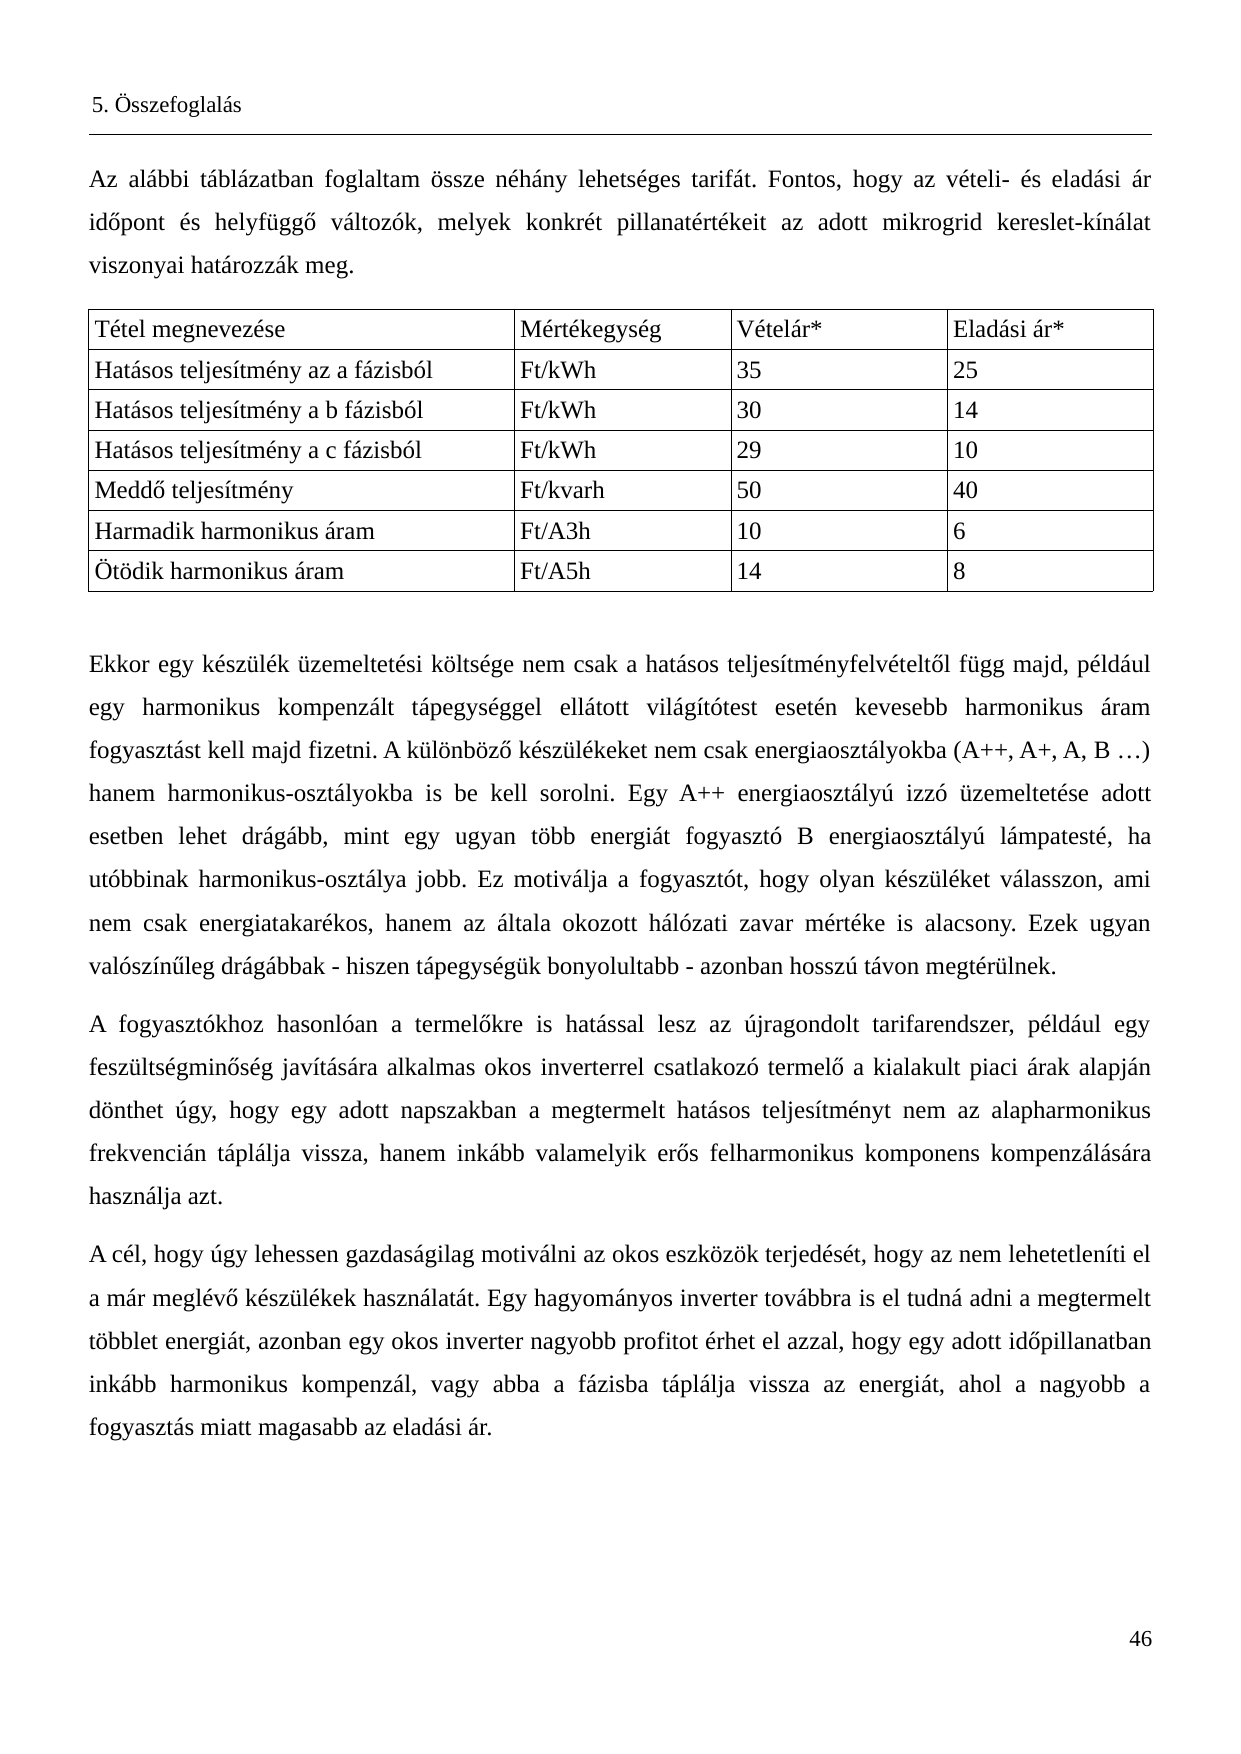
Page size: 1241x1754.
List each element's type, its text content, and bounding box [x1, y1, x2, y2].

table_cell 30 [732, 390, 947, 429]
table_cell Ft/A3h [515, 511, 731, 550]
table_cell Ötödik harmonikus áram [89, 551, 514, 591]
table_cell Hatásos teljesítmény a c fázisból [89, 431, 514, 470]
table_cell 40 [948, 471, 1153, 510]
text A cél, hogy úgy lehessen gazdaságilag motiválni az okos eszközök terjedését, hogy az nem lehetetleníti el a már meglévő készülékek használatát. Egy hagyományos inverter továbbra is el tudná adni a megtermelt többlet energiát, azonban egy okos inverter nagyobb profitot érhet el azzal, hogy egy adott időpillanatban inkább harmonikus kompenzál, vagy abba a fázisba táplálja vissza az energiát, ahol a nagyobb a fogyasztás miatt magasabb az eladási ár. [88, 1239, 1152, 1441]
table_cell Ft/kWh [515, 350, 731, 389]
table_cell 29 [732, 431, 947, 470]
table_cell Hatásos teljesítmény az a fázisból [89, 350, 514, 389]
table_header Tétel megnevezése [89, 310, 514, 349]
table_cell Ft/A5h [515, 551, 731, 591]
table_cell 14 [948, 390, 1153, 429]
table_cell 50 [732, 471, 947, 510]
table_cell 25 [948, 350, 1153, 389]
table_cell Ft/kWh [515, 431, 731, 470]
table_cell 6 [948, 511, 1153, 550]
table_cell Harmadik harmonikus áram [89, 511, 514, 550]
table_cell 14 [732, 551, 947, 591]
table_cell 8 [948, 551, 1153, 591]
text Az alábbi táblázatban foglaltam össze néhány lehetséges tarifát. Fontos, hogy az vételi- és eladási ár időpont és helyfüggő változók, melyek konkrét pillanatértékeit az adott mikrogrid kereslet-kínálat viszonyai határozzák meg. [88, 164, 1152, 279]
text A fogyasztókhoz hasonlóan a termelőkre is hatással lesz az újragondolt tarifarendszer, például egy feszültségminőség javítására alkalmas okos inverterrel csatlakozó termelő a kialakult piaci árak alapján dönthet úgy, hogy egy adott napszakban a megtermelt hatásos teljesítményt nem az alapharmonikus frekvencián táplálja vissza, hanem inkább valamelyik erős felharmonikus komponens kompenzálására használja azt. [88, 1009, 1152, 1210]
table_cell Ft/kvarh [515, 471, 731, 510]
table_cell 10 [732, 511, 947, 550]
table_header Vételár* [732, 310, 947, 349]
table_cell Hatásos teljesítmény a b fázisból [89, 390, 514, 429]
table_cell Meddő teljesítmény [89, 471, 514, 510]
table_header Eladási ár* [948, 310, 1153, 349]
table_cell 10 [948, 431, 1153, 470]
text Ekkor egy készülék üzemeltetési költsége nem csak a hatásos teljesítményfelvételtől függ majd, például egy harmonikus kompenzált tápegységgel ellátott világítótest esetén kevesebb harmonikus áram fogyasztást kell majd fizetni. A különböző készülékeket nem csak energiaosztályokba (A++, A+, A, B …) hanem harmonikus-osztályokba is be kell sorolni. Egy A++ energiaosztályú izzó üzemeltetése adott esetben lehet drágább, mint egy ugyan több energiát fogyasztó B energiaosztályú lámpatesté, ha utóbbinak harmonikus-osztálya jobb. Ez motiválja a fogyasztót, hogy olyan készüléket válasszon, ami nem csak energiatakarékos, hanem az általa okozott hálózati zavar mértéke is alacsony. Ezek ugyan valószínűleg drágábbak - hiszen tápegységük bonyolultabb - azonban hosszú távon megtérülnek. [88, 649, 1152, 979]
table_cell Ft/kWh [515, 390, 731, 429]
table_cell 35 [732, 350, 947, 389]
table_header Mértékegység [515, 310, 731, 349]
